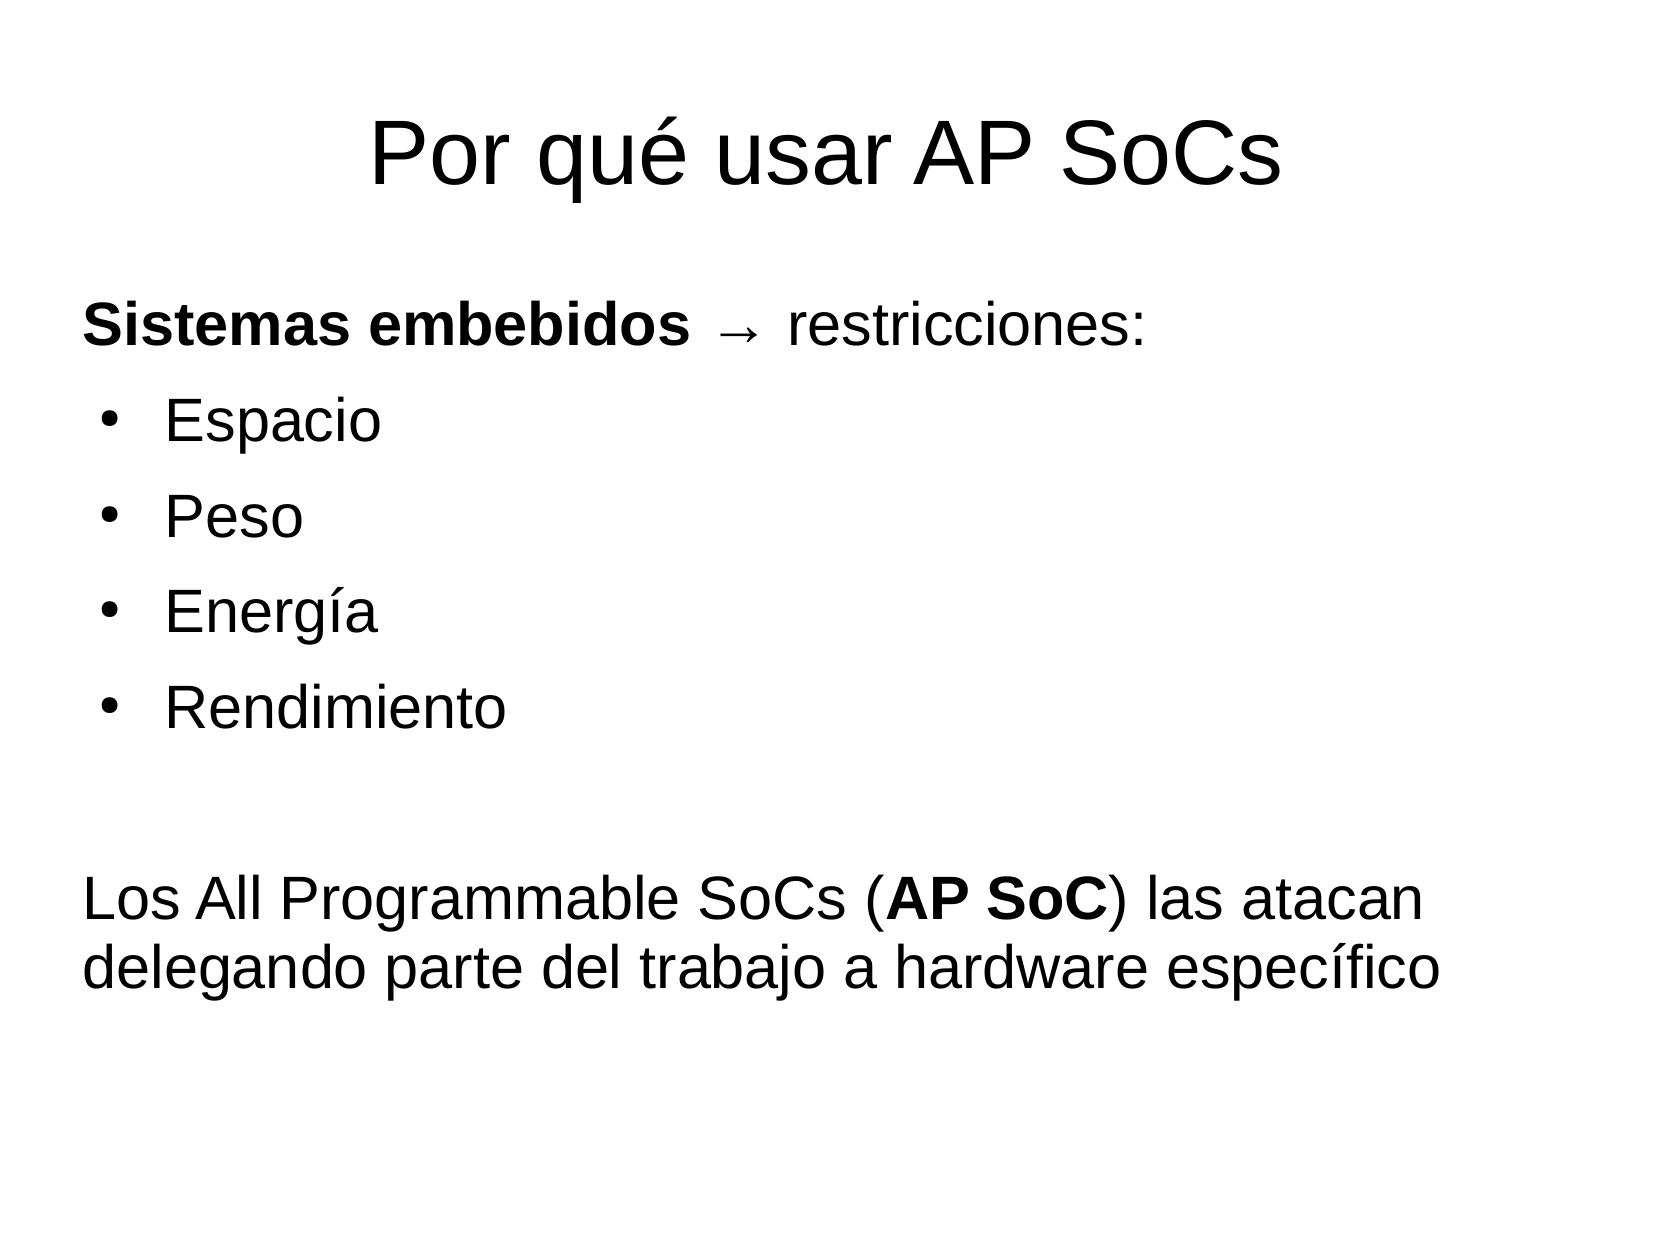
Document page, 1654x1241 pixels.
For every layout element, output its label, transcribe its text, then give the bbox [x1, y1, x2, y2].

list Sistemas embebidos → restricciones: Espacio Peso Energía Rendimiento Los All Programmable SoCs (AP SoC) las atacan delegando parte del trabajo a hardware específico [82, 290, 1571, 1010]
title Por qué usar AP SoCs [82, 49, 1571, 257]
